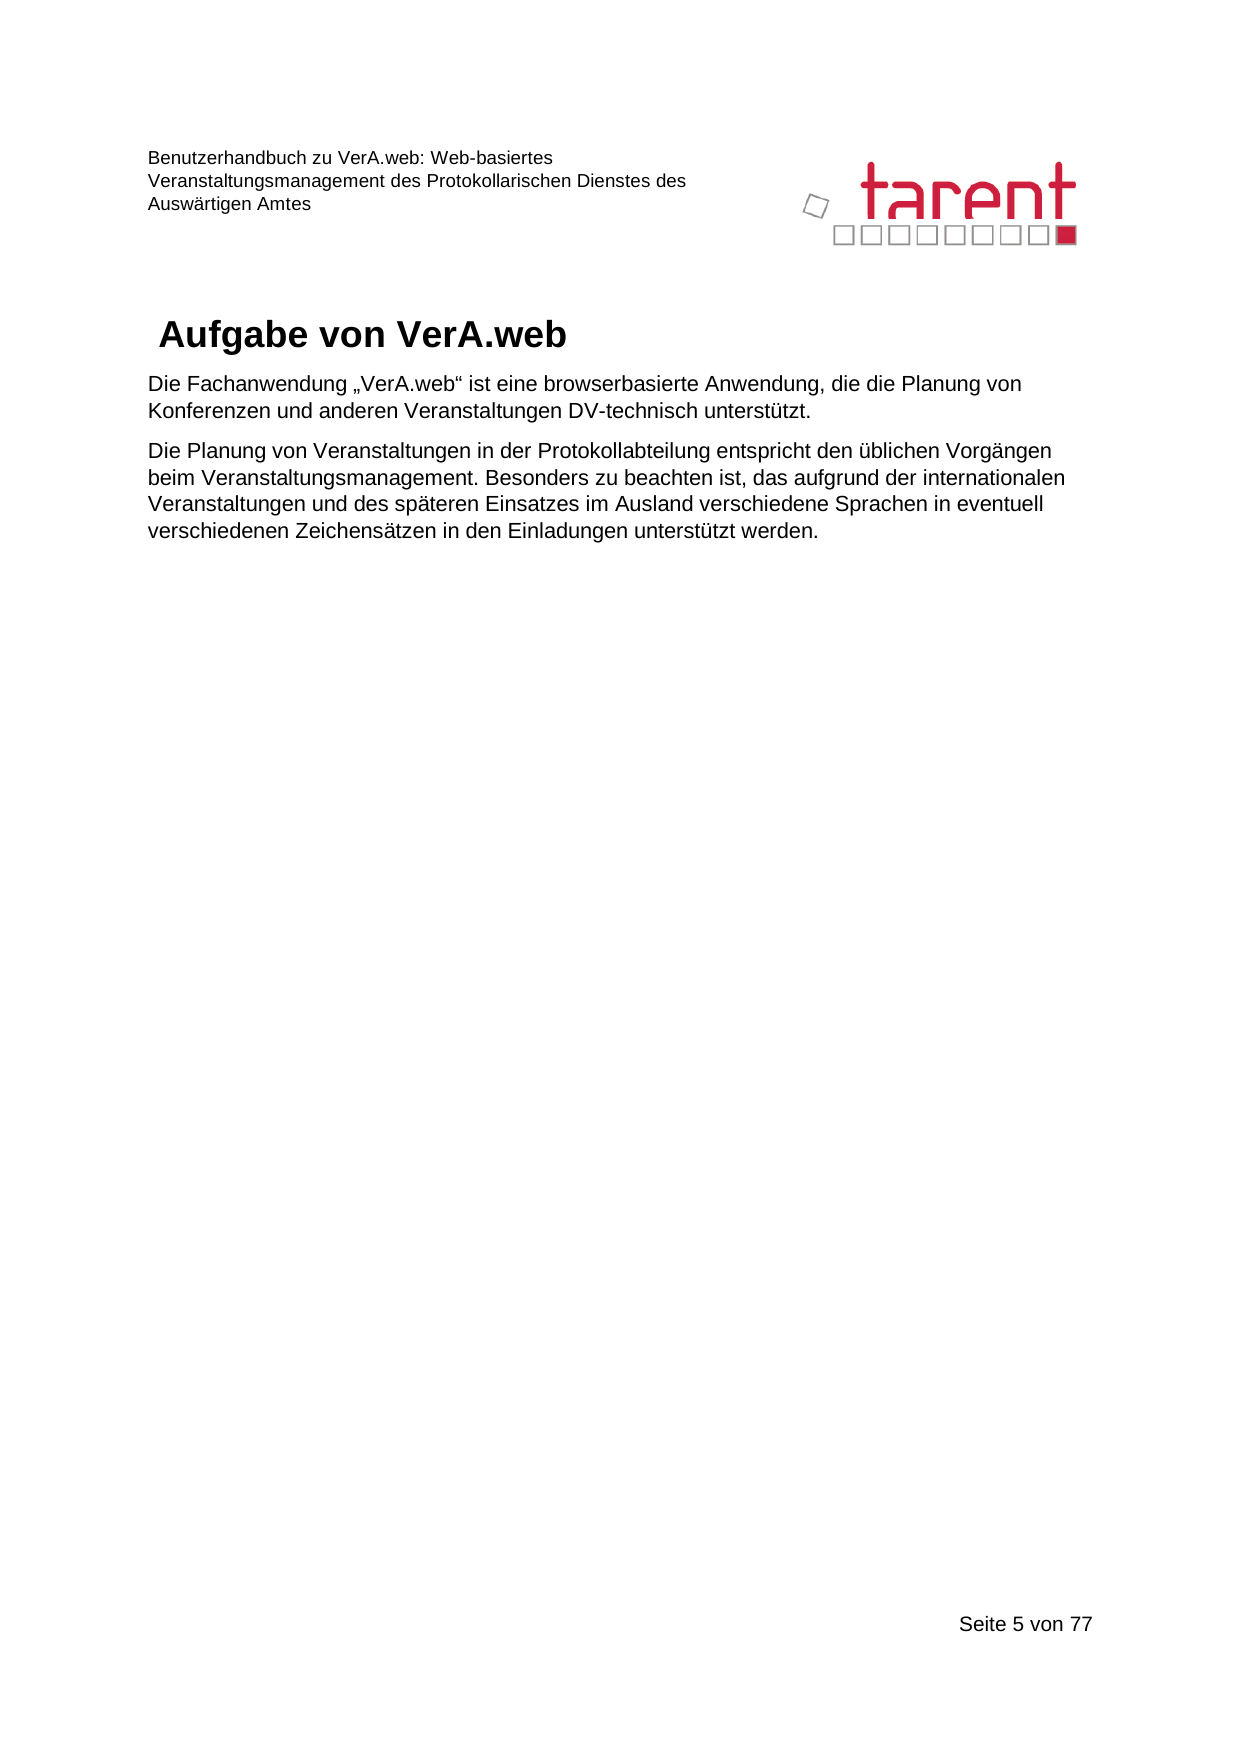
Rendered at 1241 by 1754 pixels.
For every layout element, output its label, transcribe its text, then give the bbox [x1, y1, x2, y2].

subtitle Aufgabe von VerA.web [148, 313, 1092, 355]
picture [790, 151, 1091, 255]
text Die Planung von Veranstaltungen in der Protokollabteilung entspricht den üblichen Vorgängen beim Veranstaltungsmanagement. Besonders zu beachten ist, das aufgrund der internationalen Veranstaltungen und des späteren Einsatzes im Ausland verschiedene Sprachen in eventuell verschiedenen Zeichensätzen in den Einladungen unterstützt werden. [148, 438, 1092, 543]
text Die Fachanwendung „VerA.web“ ist eine browserbasierte Anwendung, die die Planung von Konferenzen und anderen Veranstaltungen DV-technisch unterstützt. [148, 372, 1092, 423]
